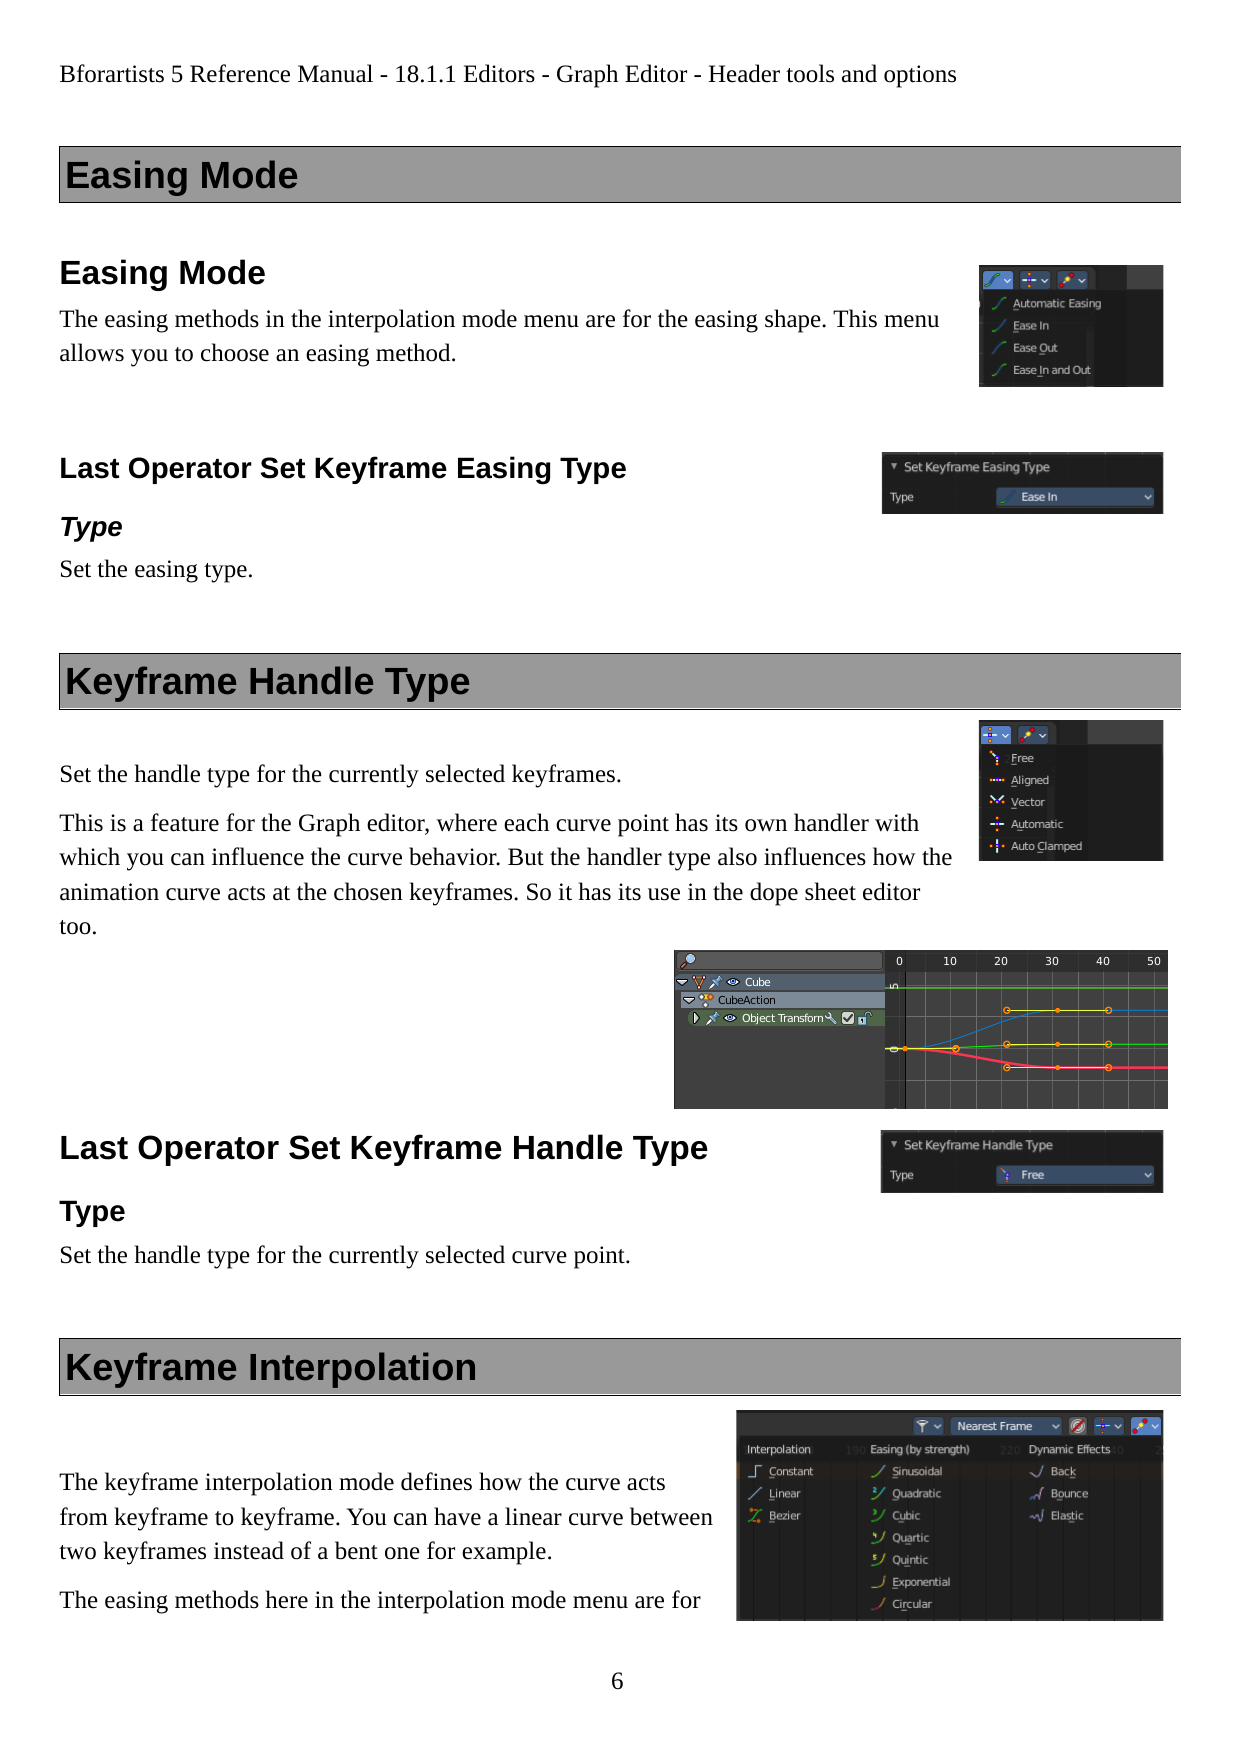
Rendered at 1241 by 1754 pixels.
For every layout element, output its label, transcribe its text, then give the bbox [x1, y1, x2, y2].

picture [881, 452, 1164, 514]
table_header Keyframe Handle Type [60, 654, 1181, 708]
text This is a feature for the Graph editor, where each curve point has its own handler with which you can influence the curve behavior. But the handler type also influences how the animation curve acts at the chosen keyframes. So it has its use in the dope sheet editor too. [59, 808, 1181, 940]
text Set the easing type. [59, 554, 1181, 583]
subtitle Easing Mode [59, 253, 1181, 291]
text Set the handle type for the currently selected keyframes. [59, 759, 978, 787]
subtitle Last Operator Set Keyframe Easing Type [59, 451, 1181, 485]
picture [736, 1410, 1164, 1621]
table_header Easing Mode [60, 147, 1181, 202]
picture [979, 265, 1164, 387]
text The easing methods here in the interpolation mode menu are for [59, 1586, 736, 1614]
picture [880, 1130, 1164, 1193]
text Set the handle type for the currently selected curve point. [59, 1240, 1181, 1269]
subtitle Type [59, 510, 1181, 542]
subtitle Type [59, 1194, 1181, 1228]
table_header Keyframe Interpolation [60, 1339, 1181, 1394]
text The easing methods in the interpolation mode menu are for the easing shape. This menu allows you to choose an easing method. [59, 304, 979, 367]
subtitle Last Operator Set Keyframe Handle Type [59, 1128, 1181, 1167]
picture [978, 720, 1164, 861]
text The keyframe interpolation mode defines how the curve acts from keyframe to keyframe. You can have a linear curve between two keyframes instead of a bent one for example. [59, 1467, 736, 1565]
picture [674, 950, 1168, 1109]
